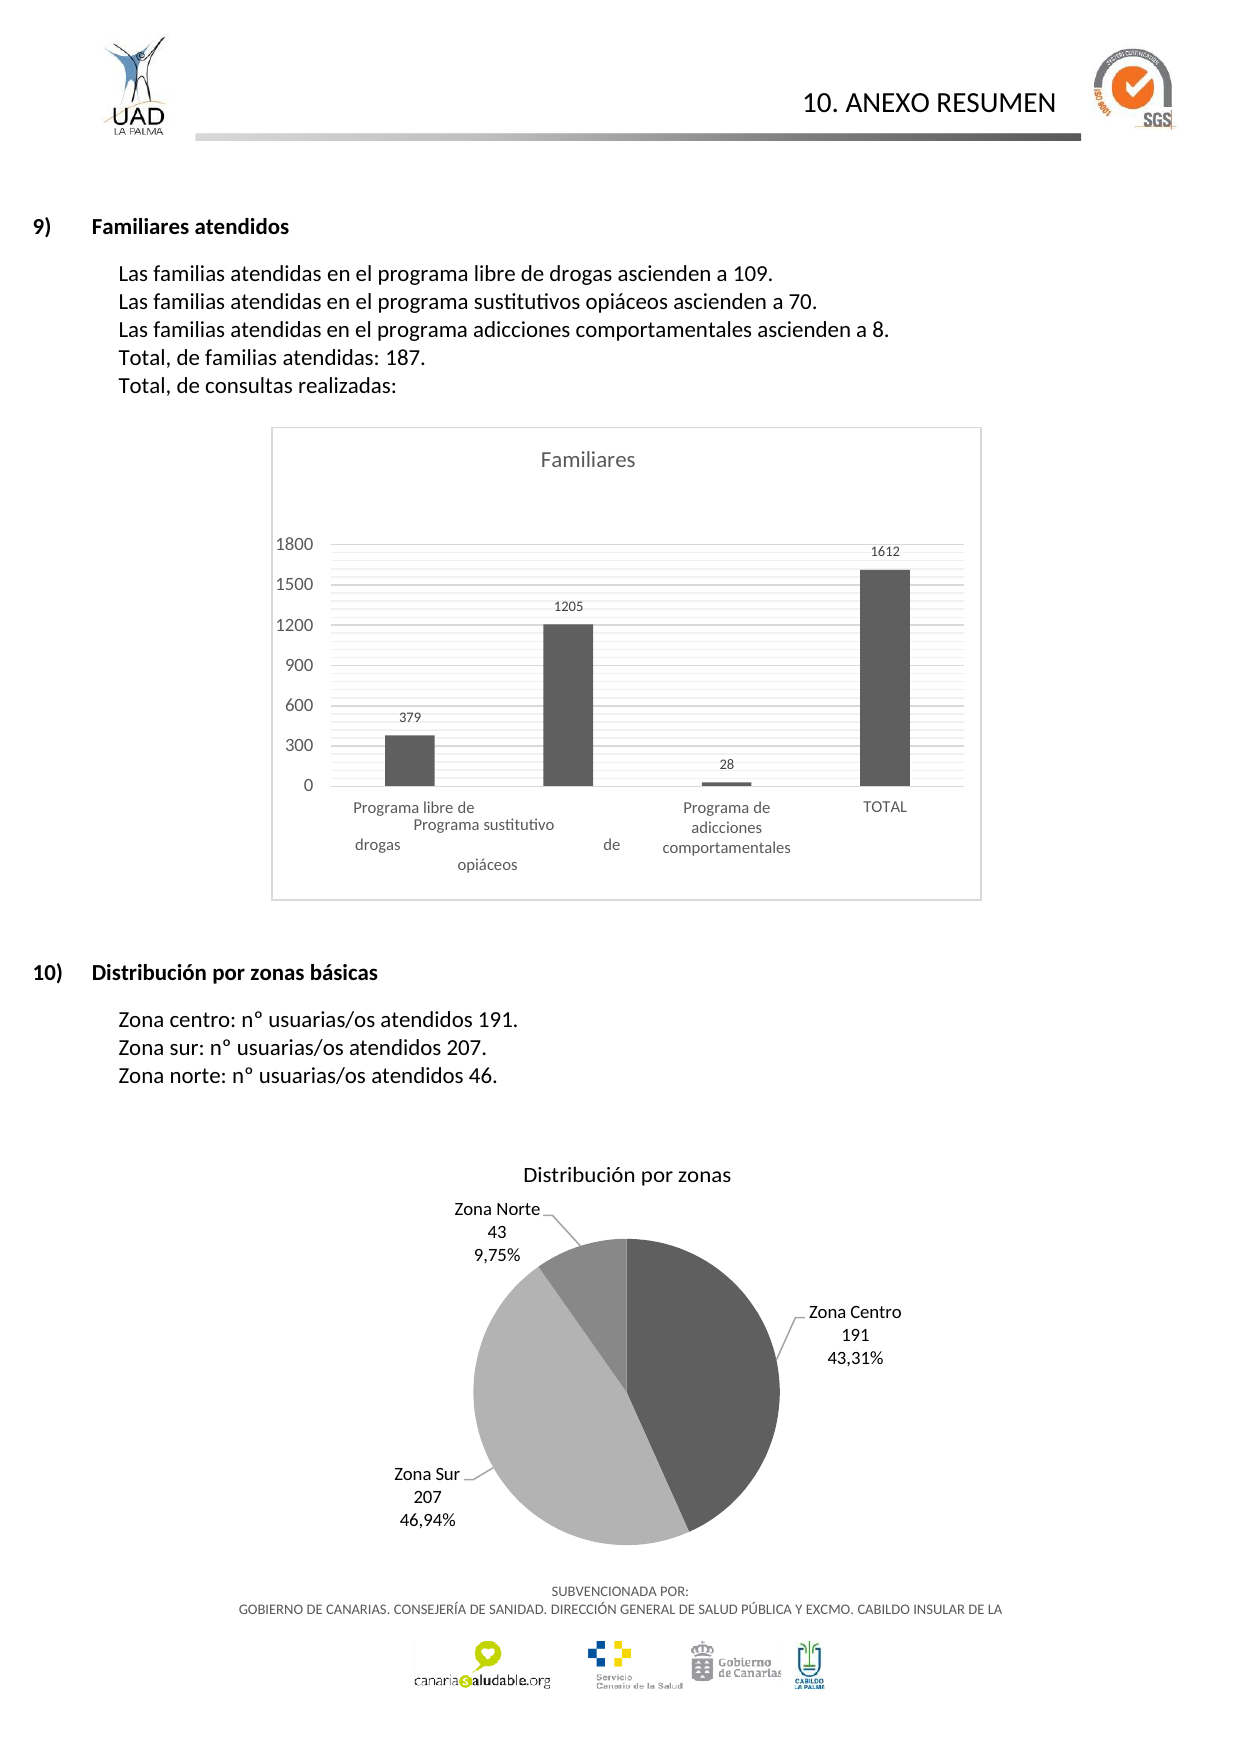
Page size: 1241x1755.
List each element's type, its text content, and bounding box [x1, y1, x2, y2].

text Distribución por zonas [352, 1161, 902, 1188]
text Zona Sur 207 [394, 1462, 462, 1508]
text Las familias atendidas en el programa sustitutivos opiáceos ascienden a 70. [118, 287, 1240, 315]
text Las familias atendidas en el programa libre de drogas ascienden a 109. [118, 259, 1240, 287]
text Total, de consultas realizadas: [118, 371, 1240, 399]
list Familiares atendidos [32, 212, 1240, 241]
text Las familias atendidas en el programa adicciones comportamentales ascienden a 8. Total, de familias atendidas: 187. [118, 315, 893, 371]
list Distribución por zonas básicas [32, 958, 1240, 986]
text Zona Norte [454, 1198, 1240, 1221]
text Zona centro: nº usuarias/os atendidos 191. Zona sur: nº usuarias/os atendidos 207. [118, 1005, 521, 1061]
text Zona norte: nº usuarias/os atendidos 46. [118, 1061, 1240, 1089]
text 43,31% [777, 1346, 1233, 1369]
text Zona Centro 191 [808, 1300, 902, 1346]
text [693, 1508, 1240, 1531]
text 46,94% [399, 1508, 560, 1531]
